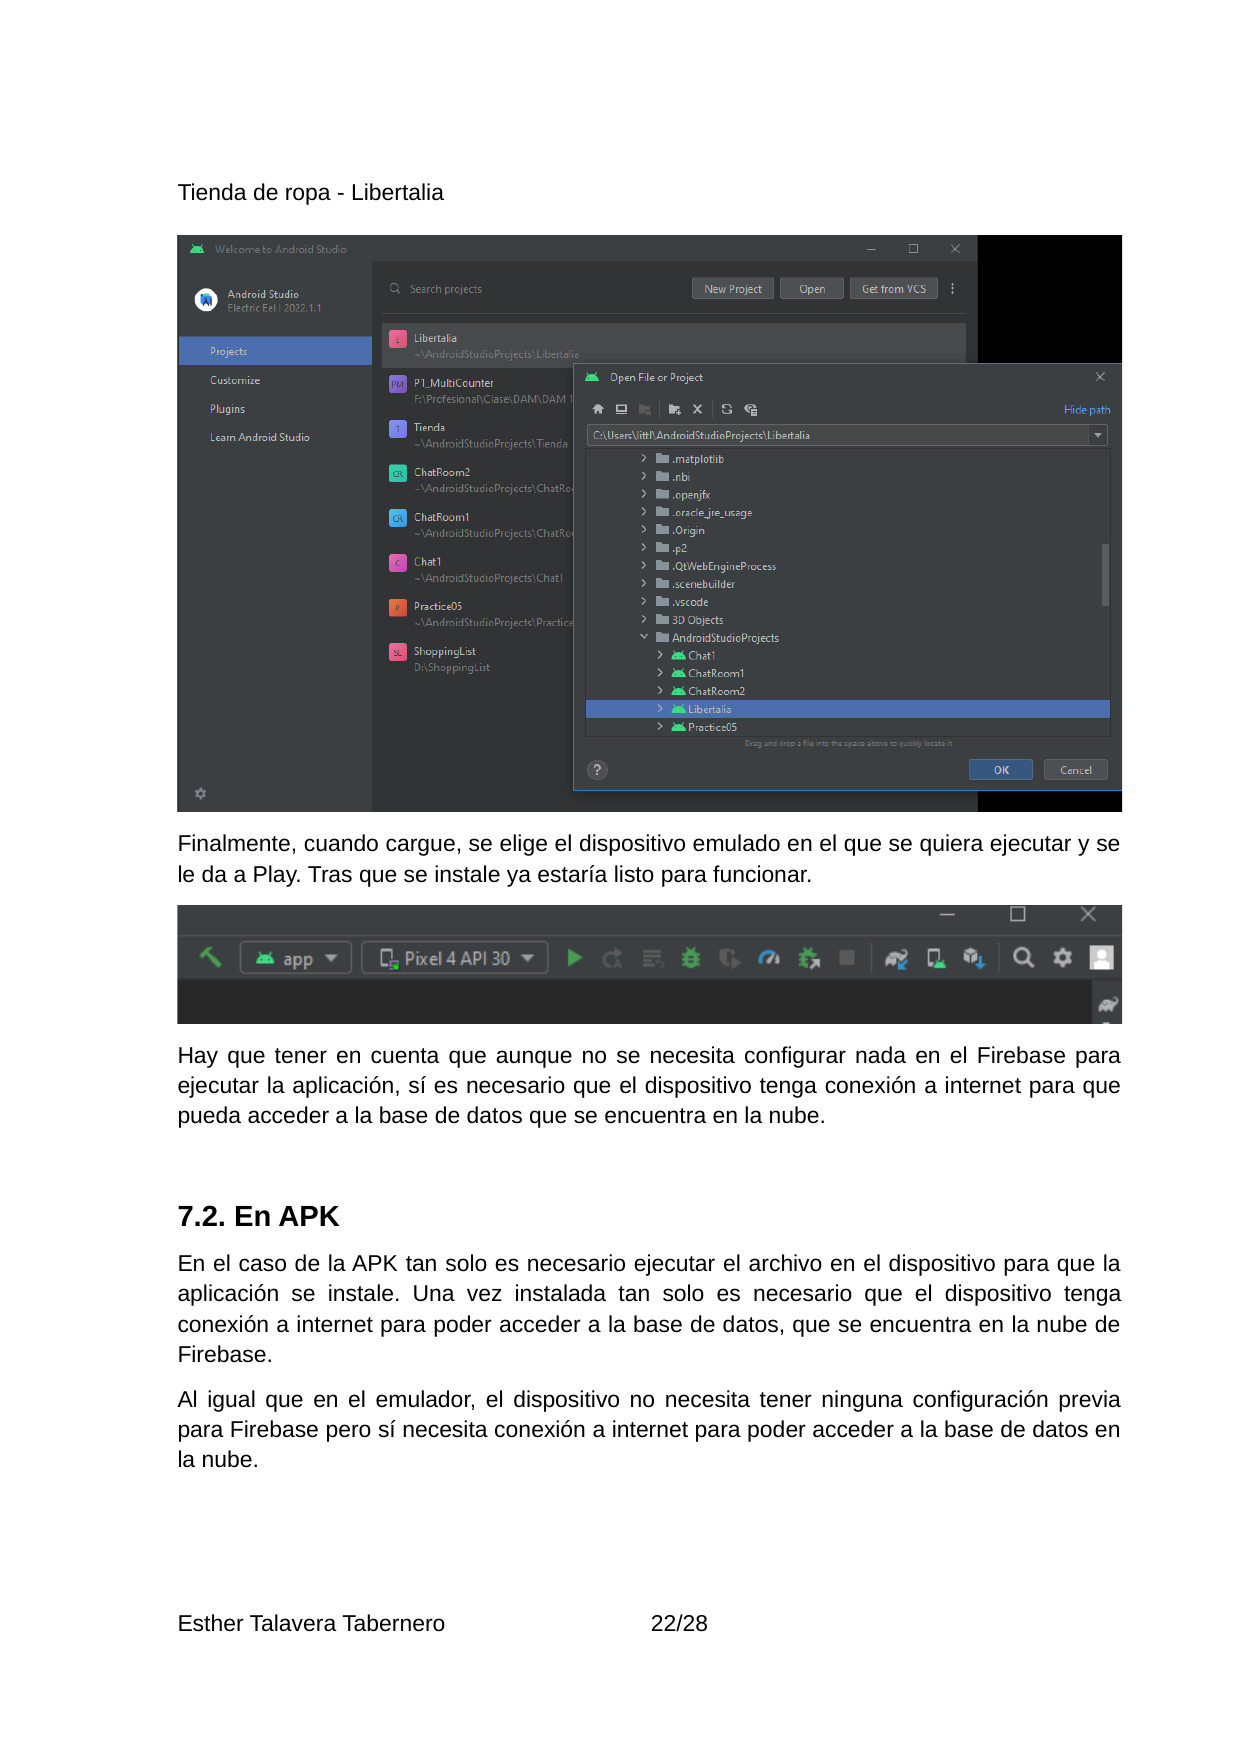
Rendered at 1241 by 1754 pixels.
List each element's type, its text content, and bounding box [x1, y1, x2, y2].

picture [177, 235, 1123, 812]
text Finalmente, cuando cargue, se elige el dispositivo emulado en el que se quiera ejecutar y se le da a Play. Tras que se instale ya estaría listo para funcionar. [177, 830, 1122, 887]
subtitle 7.2. En APK [177, 1199, 1122, 1233]
text Hay que tener en cuenta que aunque no se necesita configurar nada en el Firebase para ejecutar la aplicación, sí es necesario que el dispositivo tenga conexión a internet para que pueda acceder a la base de datos que se encuentra en la nube. [177, 1042, 1122, 1129]
text En el caso de la APK tan solo es necesario ejecutar el archivo en el dispositivo para que la aplicación se instale. Una vez instalada tan solo es necesario que el dispositivo tenga conexión a internet para poder acceder a la base de datos, que se encuentra en la nube de Firebase. [177, 1250, 1122, 1367]
text Al igual que en el emulador, el dispositivo no necesita tener ninguna configuración previa para Firebase pero sí necesita conexión a internet para poder acceder a la base de datos en la nube. [177, 1386, 1122, 1472]
picture [177, 905, 1123, 1024]
